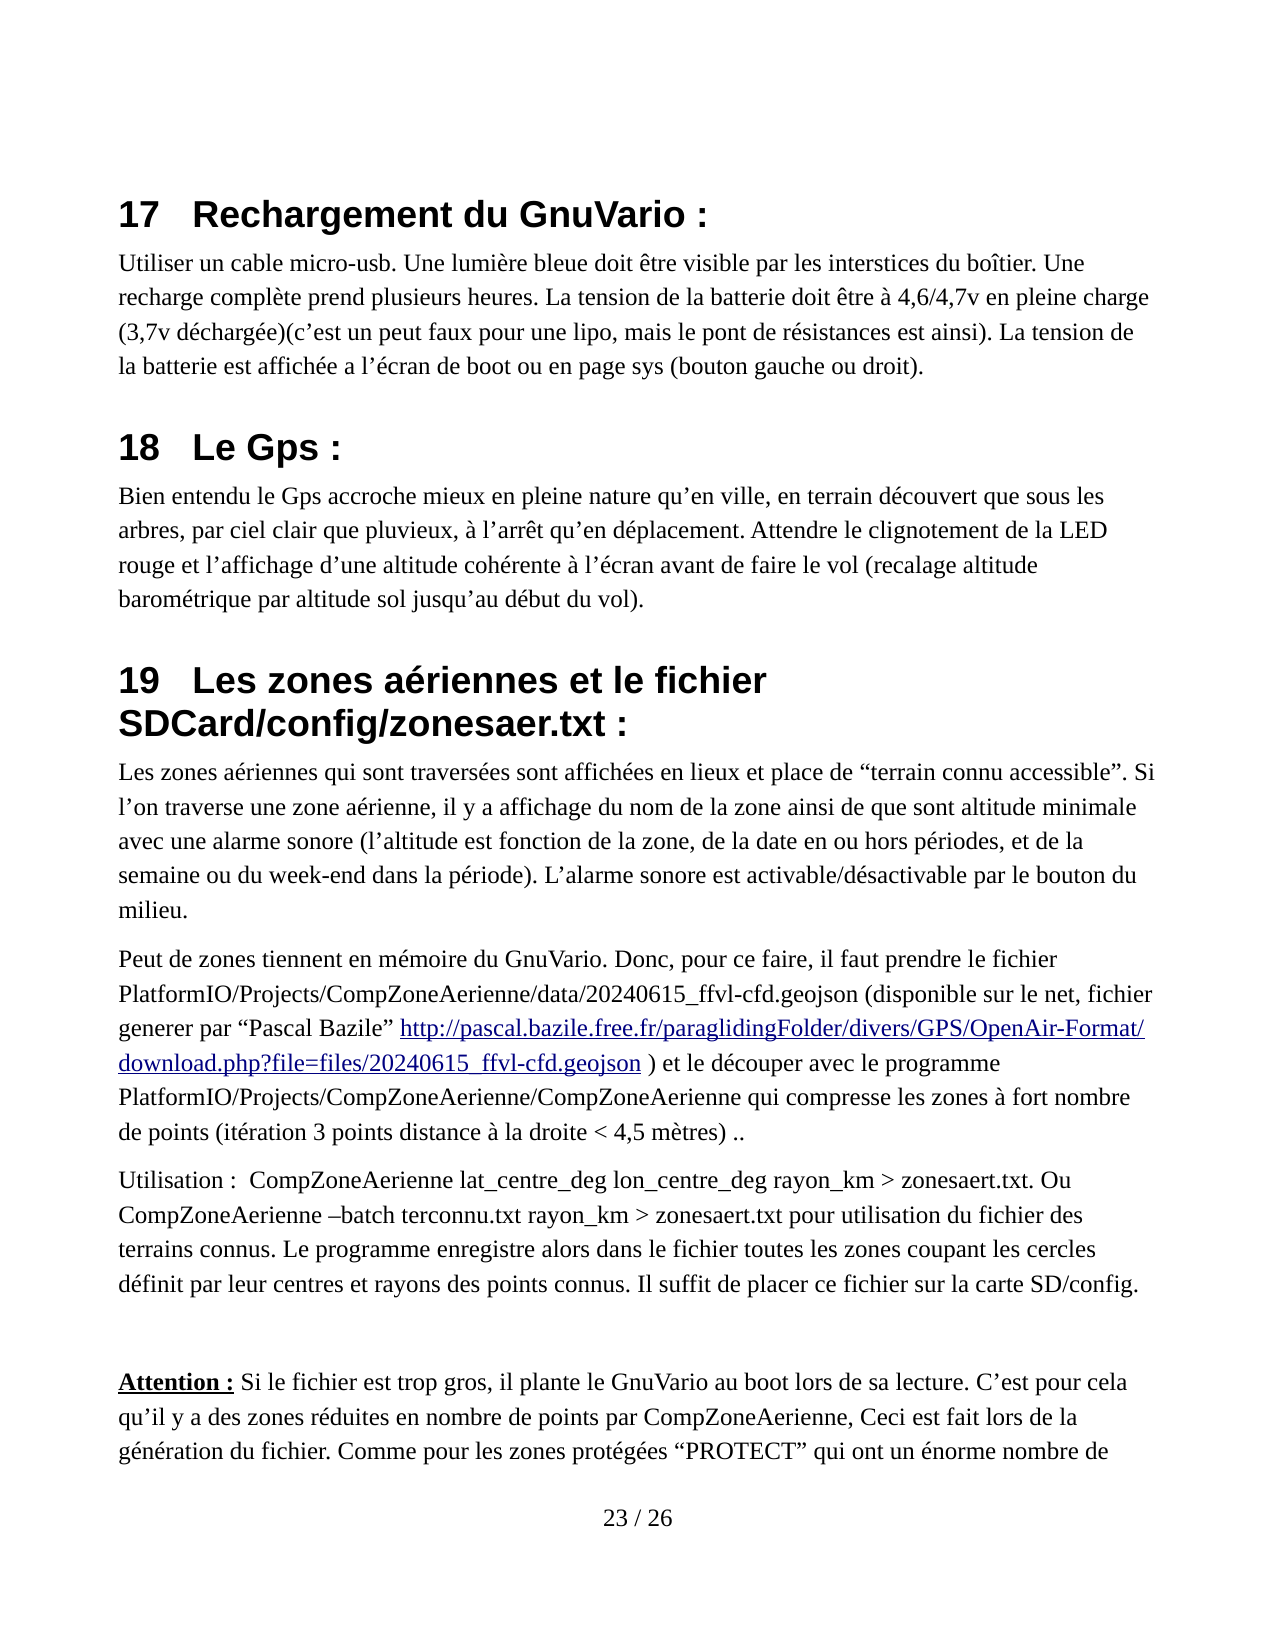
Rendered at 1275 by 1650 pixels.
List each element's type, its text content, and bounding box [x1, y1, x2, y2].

text Attention : Si le fichier est trop gros, il plante le GnuVario au boot lors de sa lecture. C’est pour cela qu’il y a des zones réduites en nombre de points par CompZoneAerienne, Ceci est fait lors de la génération du fichier. Comme pour les zones protégées “PROTECT” qui ont un énorme nombre de [118, 1367, 1157, 1465]
text Utilisation : CompZoneAerienne lat_centre_deg lon_centre_deg rayon_km > zonesaert.txt. Ou CompZoneAerienne –batch terconnu.txt rayon_km > zonesaert.txt pour utilisation du fichier des terrains connus. Le programme enregistre alors dans le fichier toutes les zones coupant les cercles définit par leur centres et rayons des points connus. Il suffit de placer ce fichier sur la carte SD/config. [118, 1166, 1157, 1298]
text Les zones aériennes qui sont traversées sont affichées en lieux et place de “terrain connu accessible”. Si l’on traverse une zone aérienne, il y a affichage du nom de la zone ainsi de que sont altitude minimale avec une alarme sonore (l’altitude est fonction de la zone, de la date en ou hors périodes, et de la semaine ou du week-end dans la période). L’alarme sonore est activable/désactivable par le bouton du milieu. [118, 757, 1157, 924]
subtitle Les zones aériennes et le fichier SDCard/config/zonesaer.txt : [118, 658, 1157, 745]
subtitle Rechargement du GnuVario : [118, 192, 1157, 235]
text Peut de zones tiennent en mémoire du GnuVario. Donc, pour ce faire, il faut prendre le fichier PlatformIO/Projects/CompZoneAerienne/data/20240615_ffvl-cfd.geojson (disponible sur le net, fichier generer par “Pascal Bazile” http://pascal.bazile.free.fr/paraglidingFolder/divers/GPS/OpenAir-Format/download.php?file=files/20240615_ffvl-cfd.geojson ) et le découper avec le programme PlatformIO/Projects/CompZoneAerienne/CompZoneAerienne qui compresse les zones à fort nombre de points (itération 3 points distance à la droite < 4,5 mètres) .. [118, 944, 1157, 1145]
text Bien entendu le Gps accroche mieux en pleine nature qu’en ville, en terrain découvert que sous les arbres, par ciel clair que pluvieux, à l’arrêt qu’en déplacement. Attendre le clignotement de la LED rouge et l’affichage d’une altitude cohérente à l’écran avant de faire le vol (recalage altitude barométrique par altitude sol jusqu’au début du vol). [118, 481, 1157, 613]
subtitle Le Gps : [118, 425, 1157, 468]
text Utiliser un cable micro-usb. Une lumière bleue doit être visible par les interstices du boîtier. Une recharge complète prend plusieurs heures. La tension de la batterie doit être à 4,6/4,7v en pleine charge (3,7v déchargée)(c’est un peut faux pour une lipo, mais le pont de résistances est ainsi). La tension de la batterie est affichée a l’écran de boot ou en page sys (bouton gauche ou droit). [118, 248, 1157, 380]
